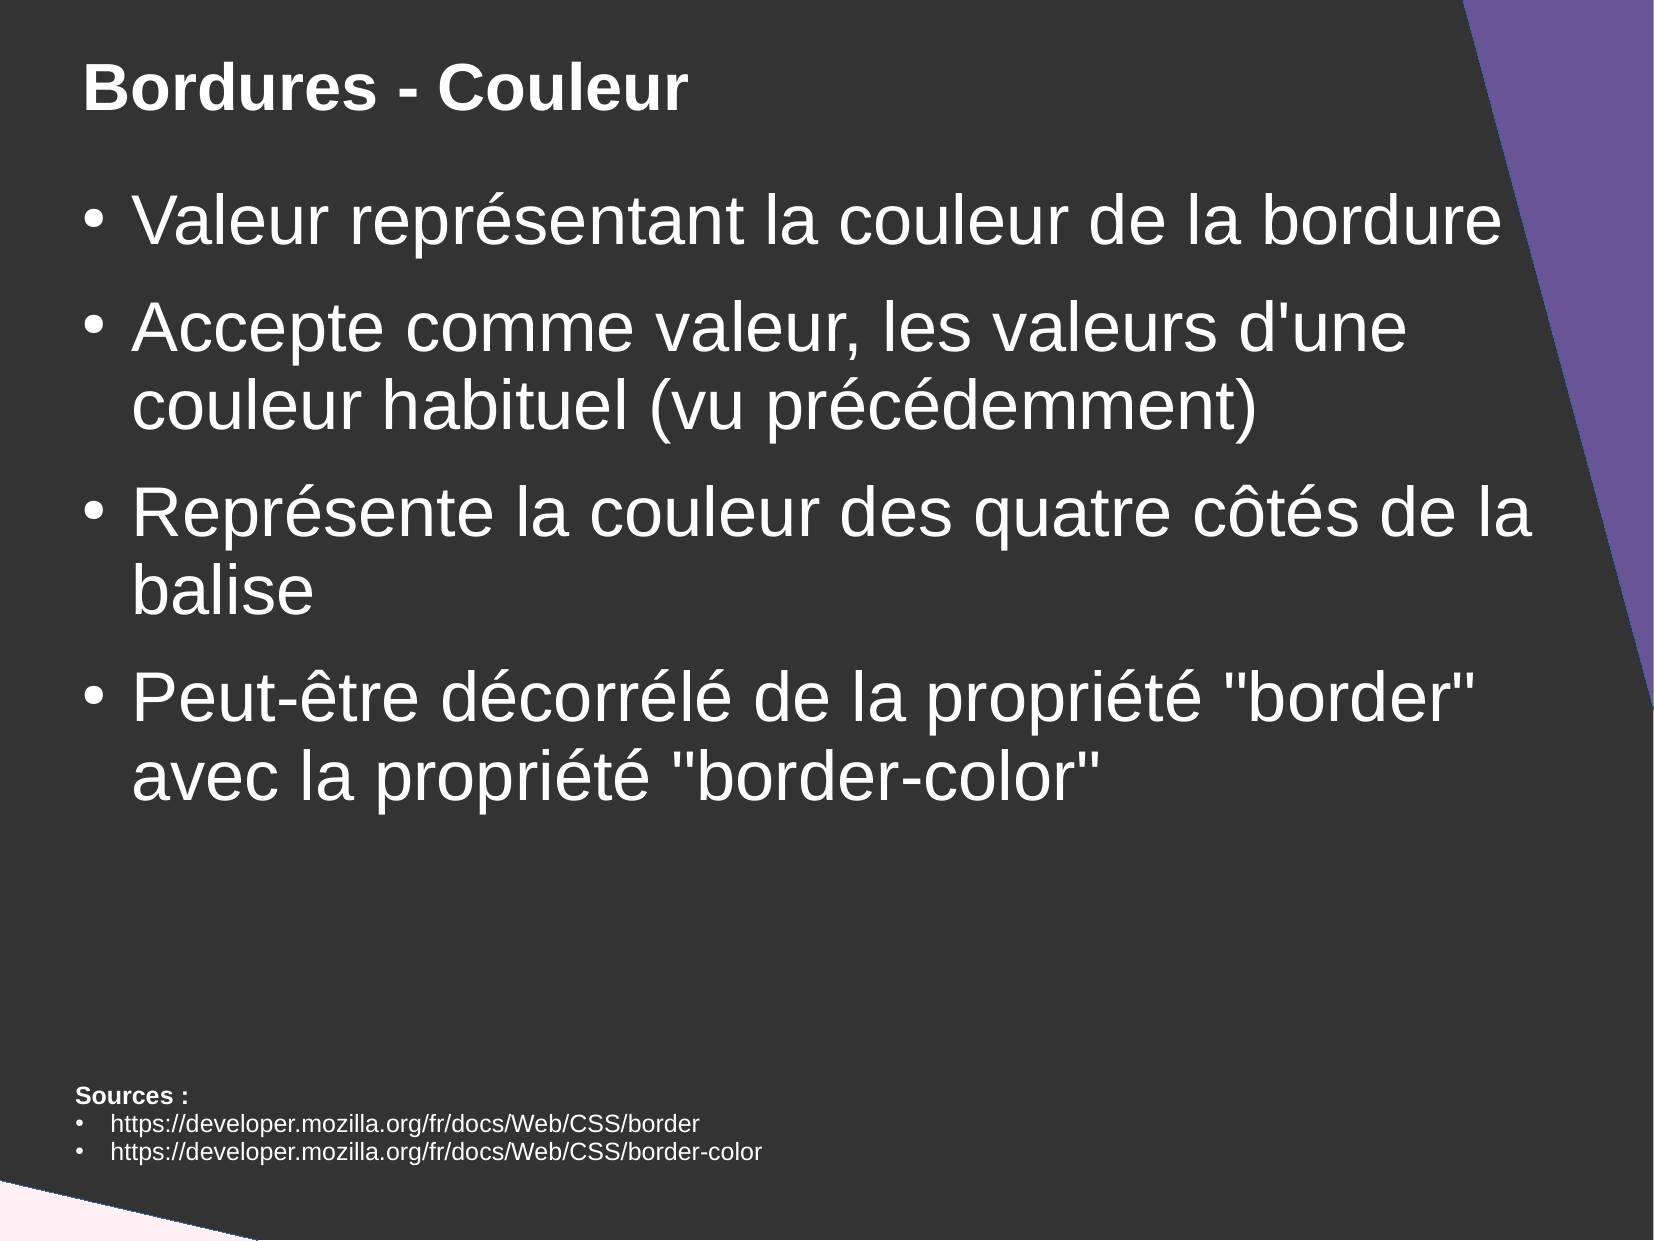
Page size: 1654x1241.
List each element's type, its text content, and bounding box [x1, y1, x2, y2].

text_box Sources : https://developer.mozilla.org/fr/docs/Web/CSS/border https://developer.mozilla.org/fr/docs/Web/CSS/border-color [60, 1074, 1546, 1217]
text_box [0, 1180, 262, 1241]
title Bordures - Couleur [82, 49, 1571, 130]
list Valeur représentant la couleur de la bordure Accepte comme valeur, les valeurs d'une couleur habituel (vu précédemment) Représente la couleur des quatre côtés de la balise Peut-être décorrélé de la propriété "border" avec la propriété "border-color" [64, 180, 1604, 815]
text_box [1463, 0, 1654, 710]
